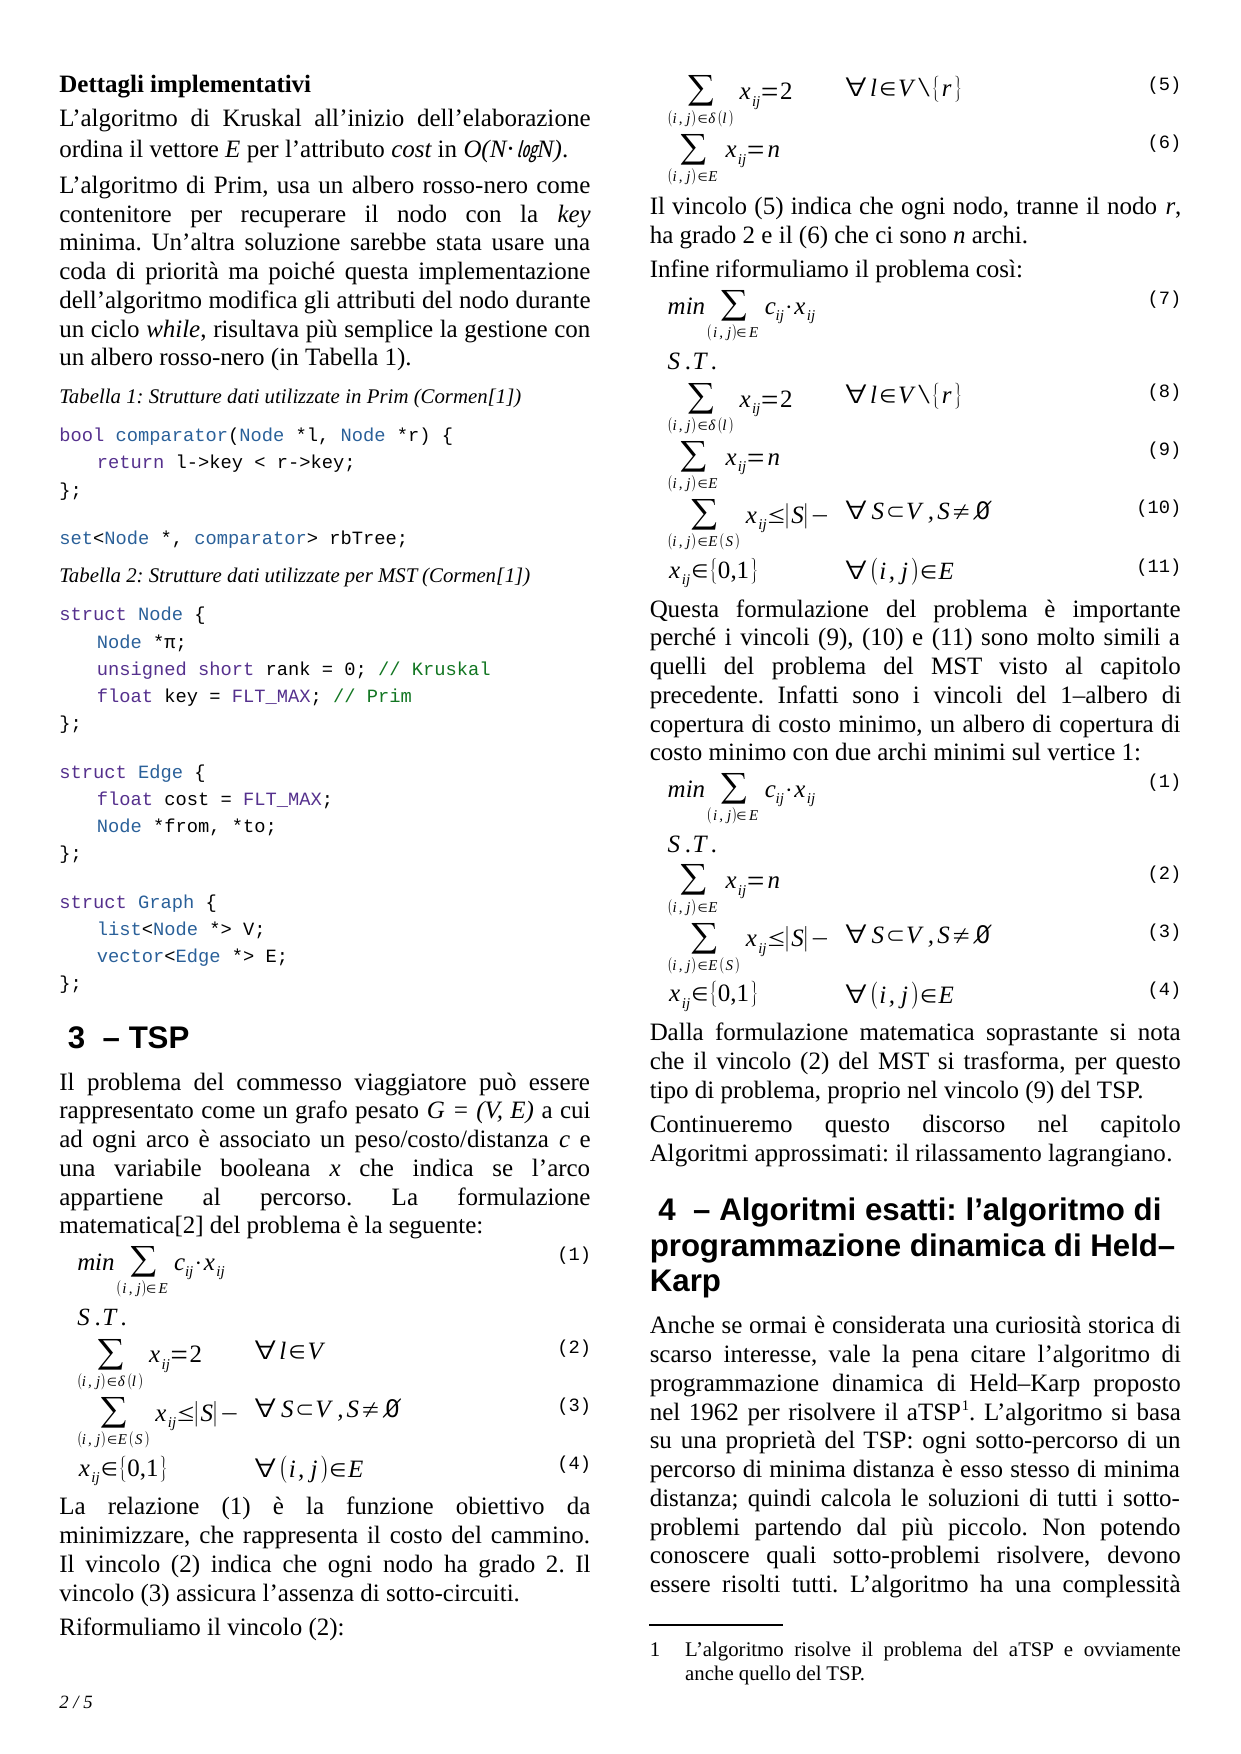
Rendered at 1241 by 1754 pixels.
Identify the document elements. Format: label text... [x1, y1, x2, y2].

text Il vincolo (5) indica che ogni nodo, tranne il nodo r, ha grado 2 e il (6) che ci sono n archi. [649, 191, 1181, 248]
table_cell (10) [1004, 492, 1181, 550]
table_header (1) [1004, 766, 1181, 824]
text Riformuliamo il vincolo (2): [59, 1612, 591, 1641]
text Tabella 2: Strutture dati utilizzate per MST (Cormen[1]) [59, 563, 591, 587]
table_cell [827, 376, 1004, 434]
table_cell [827, 550, 1004, 588]
table_cell [1004, 341, 1181, 376]
table_cell (3) [414, 1390, 591, 1448]
table_header [827, 283, 1004, 341]
table_header struct Node { Node *π; unsigned short rank = 0; // Kruskal float key = FLT_MAX; // Prim }; struct Edge { float cost = FLT_MAX; Node *from, *to; }; struct Graph { list<Node *> V; vector<Edge *> E; }; [59, 599, 591, 995]
text L’algoritmo di Prim, usa un albero rosso-nero come contenitore per recuperare il nodo con la key minima. Un’altra soluzione sarebbe stata usare una coda di priorità ma poiché questa implementazione dell’algoritmo modifica gli attributi del nodo durante un ciclo while, risultava più semplice la gestione con un albero rosso-nero (in Tabella 1). [59, 170, 591, 371]
table_header [236, 1239, 413, 1297]
text Il problema del commesso viaggiatore può essere rappresentato come un grafo pesato G = (V, E) a cui ad ogni arco è associato un peso/costo/distanza c e una variabile booleana x che indica se l’arco appartiene al percorso. La formulazione matematica[2] del problema è la seguente: [59, 1067, 591, 1239]
table_cell [650, 434, 827, 492]
table_cell [650, 550, 827, 588]
table_header [59, 1239, 236, 1297]
table_cell [59, 1332, 236, 1390]
table_cell [827, 127, 1004, 185]
table_cell [827, 434, 1004, 492]
table_cell [1004, 824, 1181, 858]
table_cell [236, 1390, 413, 1448]
table_cell [650, 974, 827, 1011]
table_cell [827, 492, 1004, 550]
table_cell [827, 858, 1004, 916]
table_cell [827, 916, 1004, 974]
table_cell [236, 1297, 413, 1332]
subtitle Dettagli implementativi [59, 69, 591, 98]
table_cell [827, 824, 1004, 858]
table_header [650, 766, 827, 824]
table_header [650, 69, 827, 127]
subtitle Algoritmi esatti: l’algoritmo di programmazione dinamica di Held–Karp [649, 1191, 1181, 1298]
text La relazione (1) è la funzione obiettivo da minimizzare, che rappresenta il costo del cammino. Il vincolo (2) indica che ogni nodo ha grado 2. Il vincolo (3) assicura l’assenza di sotto-circuiti. [59, 1491, 591, 1606]
text Anche se ormai è considerata una curiosità storica di scarso interesse, vale la pena citare l’algoritmo di programmazione dinamica di Held–Karp proposto nel 1962 per risolvere il aTSP. L’algoritmo si basa su una proprietà del TSP: ogni sotto-percorso di un percorso di minima distanza è esso stesso di minima distanza; quindi calcola le soluzioni di tutti i sotto-problemi partendo dal più piccolo. Non potendo conoscere quali sotto-problemi risolvere, devono essere risolti tutti. L’algoritmo ha una complessità [649, 1310, 1181, 1598]
table_cell (3) [1004, 916, 1181, 974]
table_header (7) [1004, 283, 1181, 341]
text L’algoritmo risolve il problema del aTSP e ovviamente anche quello del TSP. [649, 1637, 1181, 1685]
table_cell (2) [414, 1332, 591, 1390]
table_cell [650, 341, 827, 376]
table_header (5) [1004, 69, 1181, 127]
table_cell (9) [1004, 434, 1181, 492]
text Dalla formulazione matematica soprastante si nota che il vincolo (2) del MST si trasforma, per questo tipo di problema, proprio nel vincolo (9) del TSP. [649, 1017, 1181, 1103]
text Tabella 1: Strutture dati utilizzate in Prim (Cormen[1]) [59, 384, 591, 408]
text Questa formulazione del problema è importante perché i vincoli (9), (10) e (11) sono molto simili a quelli del problema del MST visto al capitolo precedente. Infatti sono i vincoli del 1–albero di copertura di costo minimo, un albero di copertura di costo minimo con due archi minimi sul vertice 1: [649, 594, 1181, 766]
text Continueremo questo discorso nel capitolo Algoritmi approssimati: il rilassamento lagrangiano. [649, 1109, 1181, 1167]
table_cell (2) [1004, 858, 1181, 916]
table_header [827, 69, 1004, 127]
table_cell (8) [1004, 376, 1181, 434]
table_cell [827, 341, 1004, 376]
table_header [650, 283, 827, 341]
table_cell [827, 974, 1004, 1011]
text Infine riformuliamo il problema così: [649, 254, 1181, 283]
table_header bool comparator(Node *l, Node *r) { return l->key < r->key; }; set<Node *, comparator> rbTree; [59, 420, 591, 550]
subtitle TSP [59, 1019, 591, 1055]
table_cell [650, 916, 827, 974]
table_cell (6) [1004, 127, 1181, 185]
table_cell [650, 824, 827, 858]
table_cell [650, 858, 827, 916]
table_cell [236, 1332, 413, 1390]
table_cell [59, 1390, 236, 1448]
text L’algoritmo di Kruskal all’inizio dell’elaborazione ordina il vettore E per l’attributo cost in O(N⋅㏒N). [59, 103, 591, 164]
table_cell (4) [414, 1448, 591, 1486]
table_cell [59, 1448, 236, 1486]
table_cell [414, 1297, 591, 1332]
table_cell [59, 1297, 236, 1332]
table_cell (11) [1004, 550, 1181, 588]
table_header [827, 766, 1004, 824]
table_cell [236, 1448, 413, 1486]
table_cell [650, 376, 827, 434]
table_cell [650, 492, 827, 550]
table_cell (4) [1004, 974, 1181, 1011]
table_header (1) [414, 1239, 591, 1297]
table_cell [650, 127, 827, 185]
